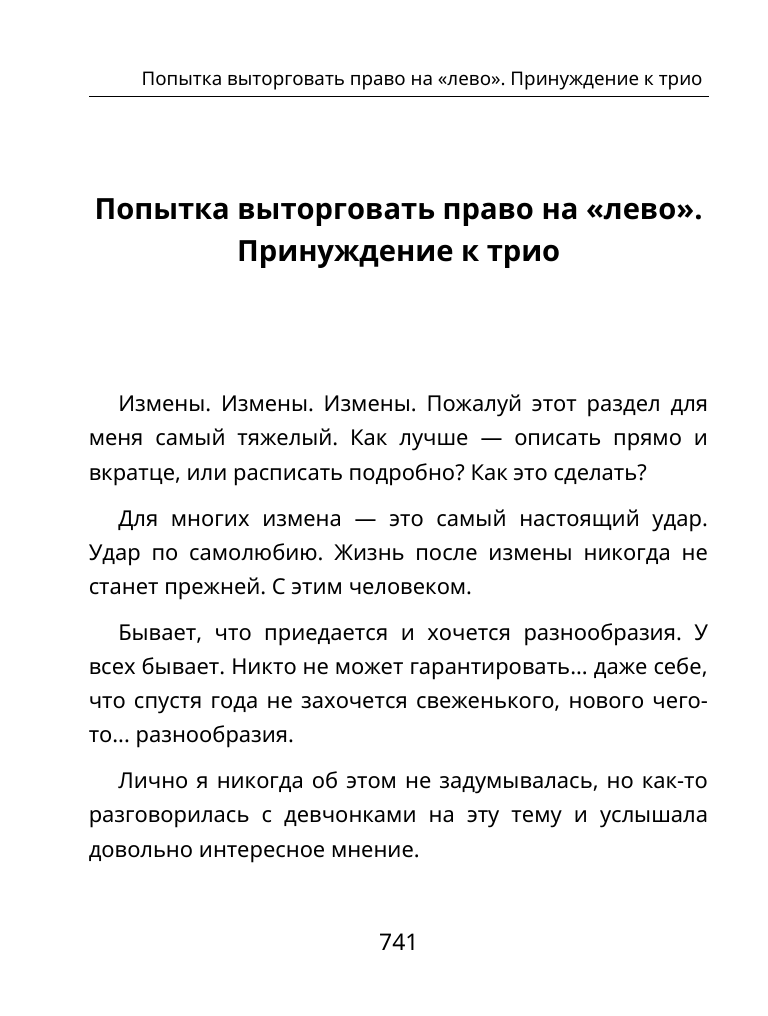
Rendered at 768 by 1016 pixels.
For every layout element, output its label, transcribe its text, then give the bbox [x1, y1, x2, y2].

text Измены. Измены. Измены. Пожалуй этот раздел для меня самый тяжелый. Как лучше — описать прямо и вкратце, или расписать подробно? Как это сделать? [88, 388, 709, 486]
text Для многих измена — это самый настоящий удар. Удар по самолюбию. Жизнь после измены никогда не станет прежней. С этим человеком. [88, 502, 709, 601]
text Бывает, что приедается и хочется разнообразия. У всех бывает. Никто не может гарантировать... даже себе, что спустя года не захочется свеженького, нового чего-то... разнообразия. [88, 617, 709, 749]
subtitle Попытка выторговать право на «лево». Принуждение к трио [88, 185, 709, 270]
text Лично я никогда об этом не задумывалась, но как-то разговорилась с девчонками на эту тему и услышала довольно интересное мнение. [88, 765, 709, 863]
